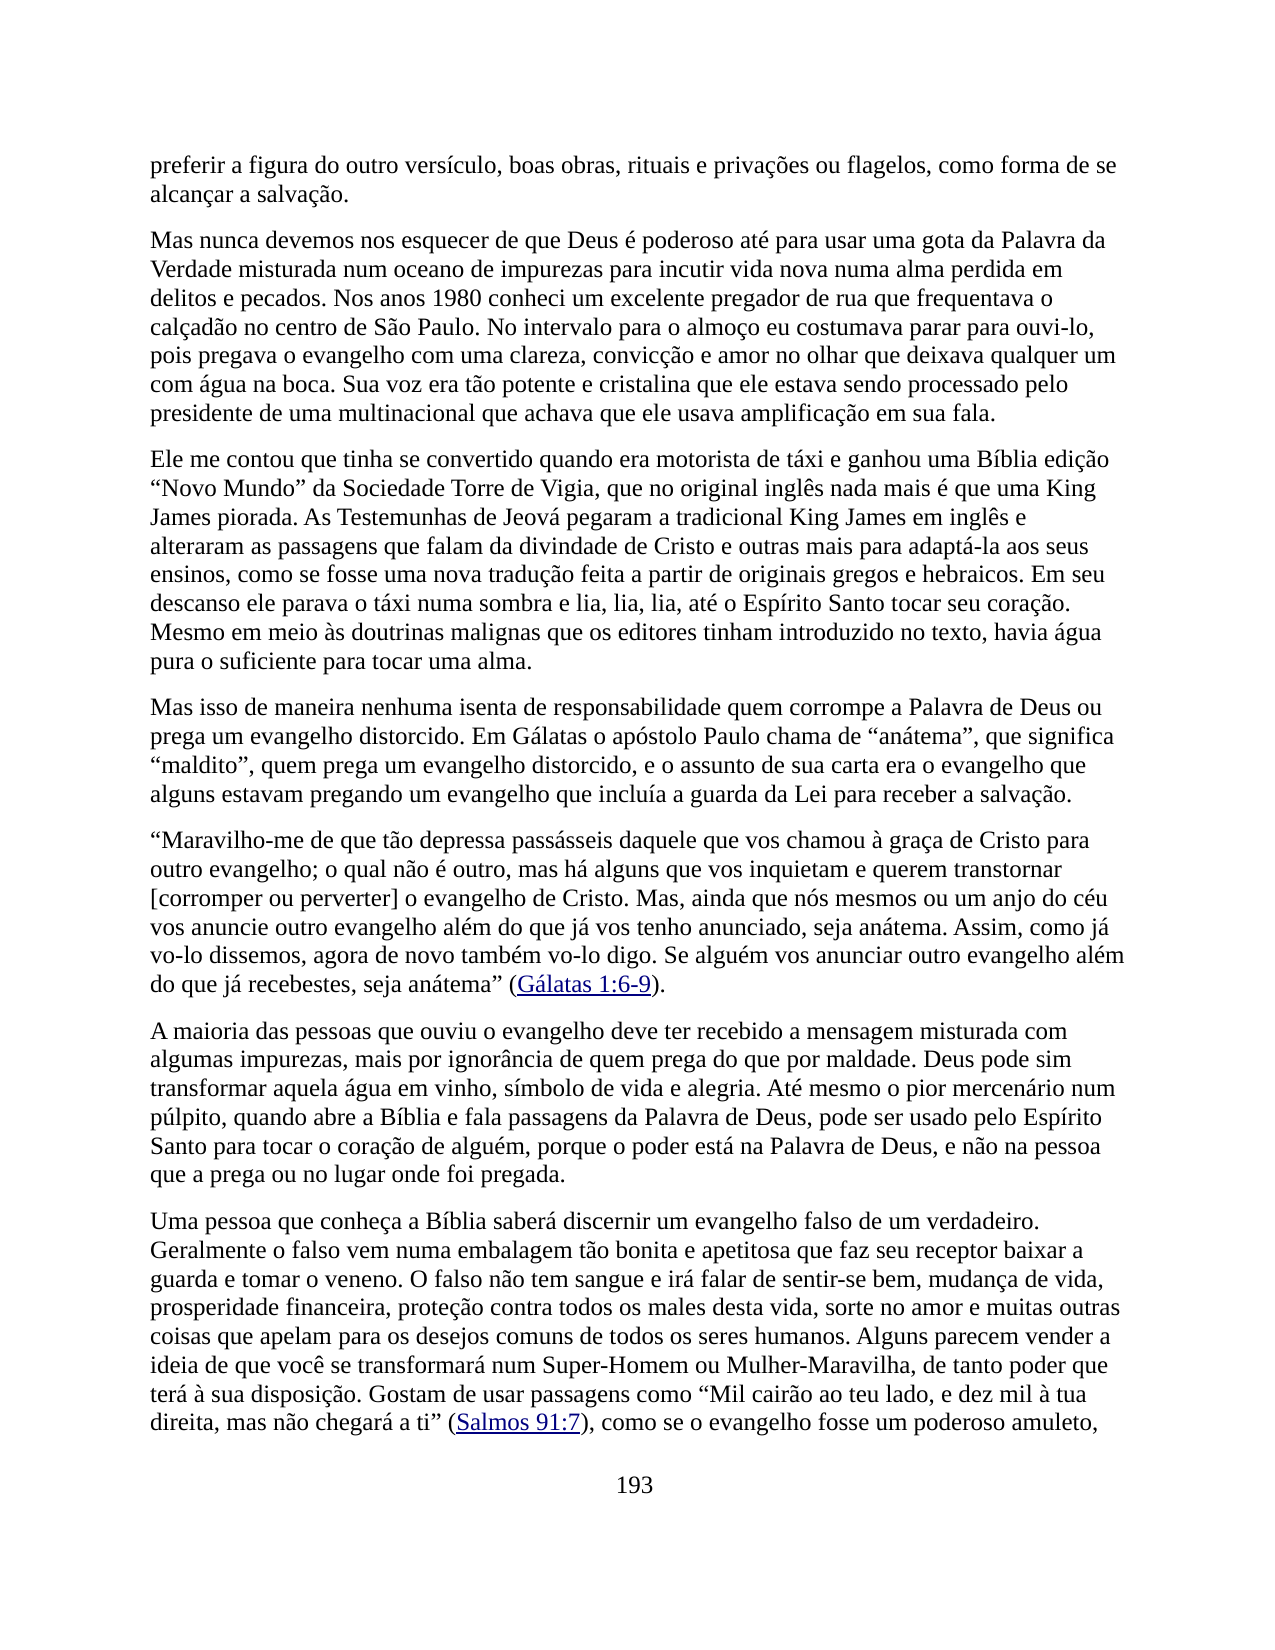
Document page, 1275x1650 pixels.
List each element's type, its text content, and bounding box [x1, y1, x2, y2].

text Uma pessoa que conheça a Bíblia saberá discernir um evangelho falso de um verdadeiro. Geralmente o falso vem numa embalagem tão bonita e apetitosa que faz seu receptor baixar a guarda e tomar o veneno. O falso não tem sangue e irá falar de sentir-se bem, mudança de vida, prosperidade financeira, proteção contra todos os males desta vida, sorte no amor e muitas outras coisas que apelam para os desejos comuns de todos os seres humanos. Alguns parecem vender a ideia de que você se transformará num Super-Homem ou Mulher-Maravilha, de tanto poder que terá à sua disposição. Gostam de usar passagens como “Mil cairão ao teu lado, e dez mil à tua direita, mas não chegará a ti” (Salmos 91:7), como se o evangelho fosse um poderoso amuleto, [150, 1206, 1125, 1436]
text Ele me contou que tinha se convertido quando era motorista de táxi e ganhou uma Bíblia edição “Novo Mundo” da Sociedade Torre de Vigia, que no original inglês nada mais é que uma King James piorada. As Testemunhas de Jeová pegaram a tradicional King James em inglês e alteraram as passagens que falam da divindade de Cristo e outras mais para adaptá-la aos seus ensinos, como se fosse uma nova tradução feita a partir de originais gregos e hebraicos. Em seu descanso ele parava o táxi numa sombra e lia, lia, lia, até o Espírito Santo tocar seu coração. Mesmo em meio às doutrinas malignas que os editores tinham introduzido no texto, havia água pura o suficiente para tocar uma alma. [150, 444, 1125, 674]
text Mas nunca devemos nos esquecer de que Deus é poderoso até para usar uma gota da Palavra da Verdade misturada num oceano de impurezas para incutir vida nova numa alma perdida em delitos e pecados. Nos anos 1980 conheci um excelente pregador de rua que frequentava o calçadão no centro de São Paulo. No intervalo para o almoço eu costumava parar para ouvi-lo, pois pregava o evangelho com uma clareza, convicção e amor no olhar que deixava qualquer um com água na boca. Sua voz era tão potente e cristalina que ele estava sendo processado pelo presidente de uma multinacional que achava que ele usava amplificação em sua fala. [150, 225, 1125, 427]
text A maioria das pessoas que ouviu o evangelho deve ter recebido a mensagem misturada com algumas impurezas, mais por ignorância de quem prega do que por maldade. Deus pode sim transformar aquela água em vinho, símbolo de vida e alegria. Até mesmo o pior mercenário num púlpito, quando abre a Bíblia e fala passagens da Palavra de Deus, pode ser usado pelo Espírito Santo para tocar o coração de alguém, porque o poder está na Palavra de Deus, e não na pessoa que a prega ou no lugar onde foi pregada. [150, 1016, 1125, 1188]
text “Maravilho-me de que tão depressa passásseis daquele que vos chamou à graça de Cristo para outro evangelho; o qual não é outro, mas há alguns que vos inquietam e querem transtornar [corromper ou perverter] o evangelho de Cristo. Mas, ainda que nós mesmos ou um anjo do céu vos anuncie outro evangelho além do que já vos tenho anunciado, seja anátema. Assim, como já vo-lo dissemos, agora de novo também vo-lo digo. Se alguém vos anunciar outro evangelho além do que já recebestes, seja anátema” (Gálatas 1:6-9). [150, 825, 1125, 998]
text preferir a figura do outro versículo, boas obras, rituais e privações ou flagelos, como forma de se alcançar a salvação. [150, 150, 1125, 207]
text Mas isso de maneira nenhuma isenta de responsabilidade quem corrompe a Palavra de Deus ou prega um evangelho distorcido. Em Gálatas o apóstolo Paulo chama de “anátema”, que significa “maldito”, quem prega um evangelho distorcido, e o assunto de sua carta era o evangelho que alguns estavam pregando um evangelho que incluía a guarda da Lei para receber a salvação. [150, 692, 1125, 807]
